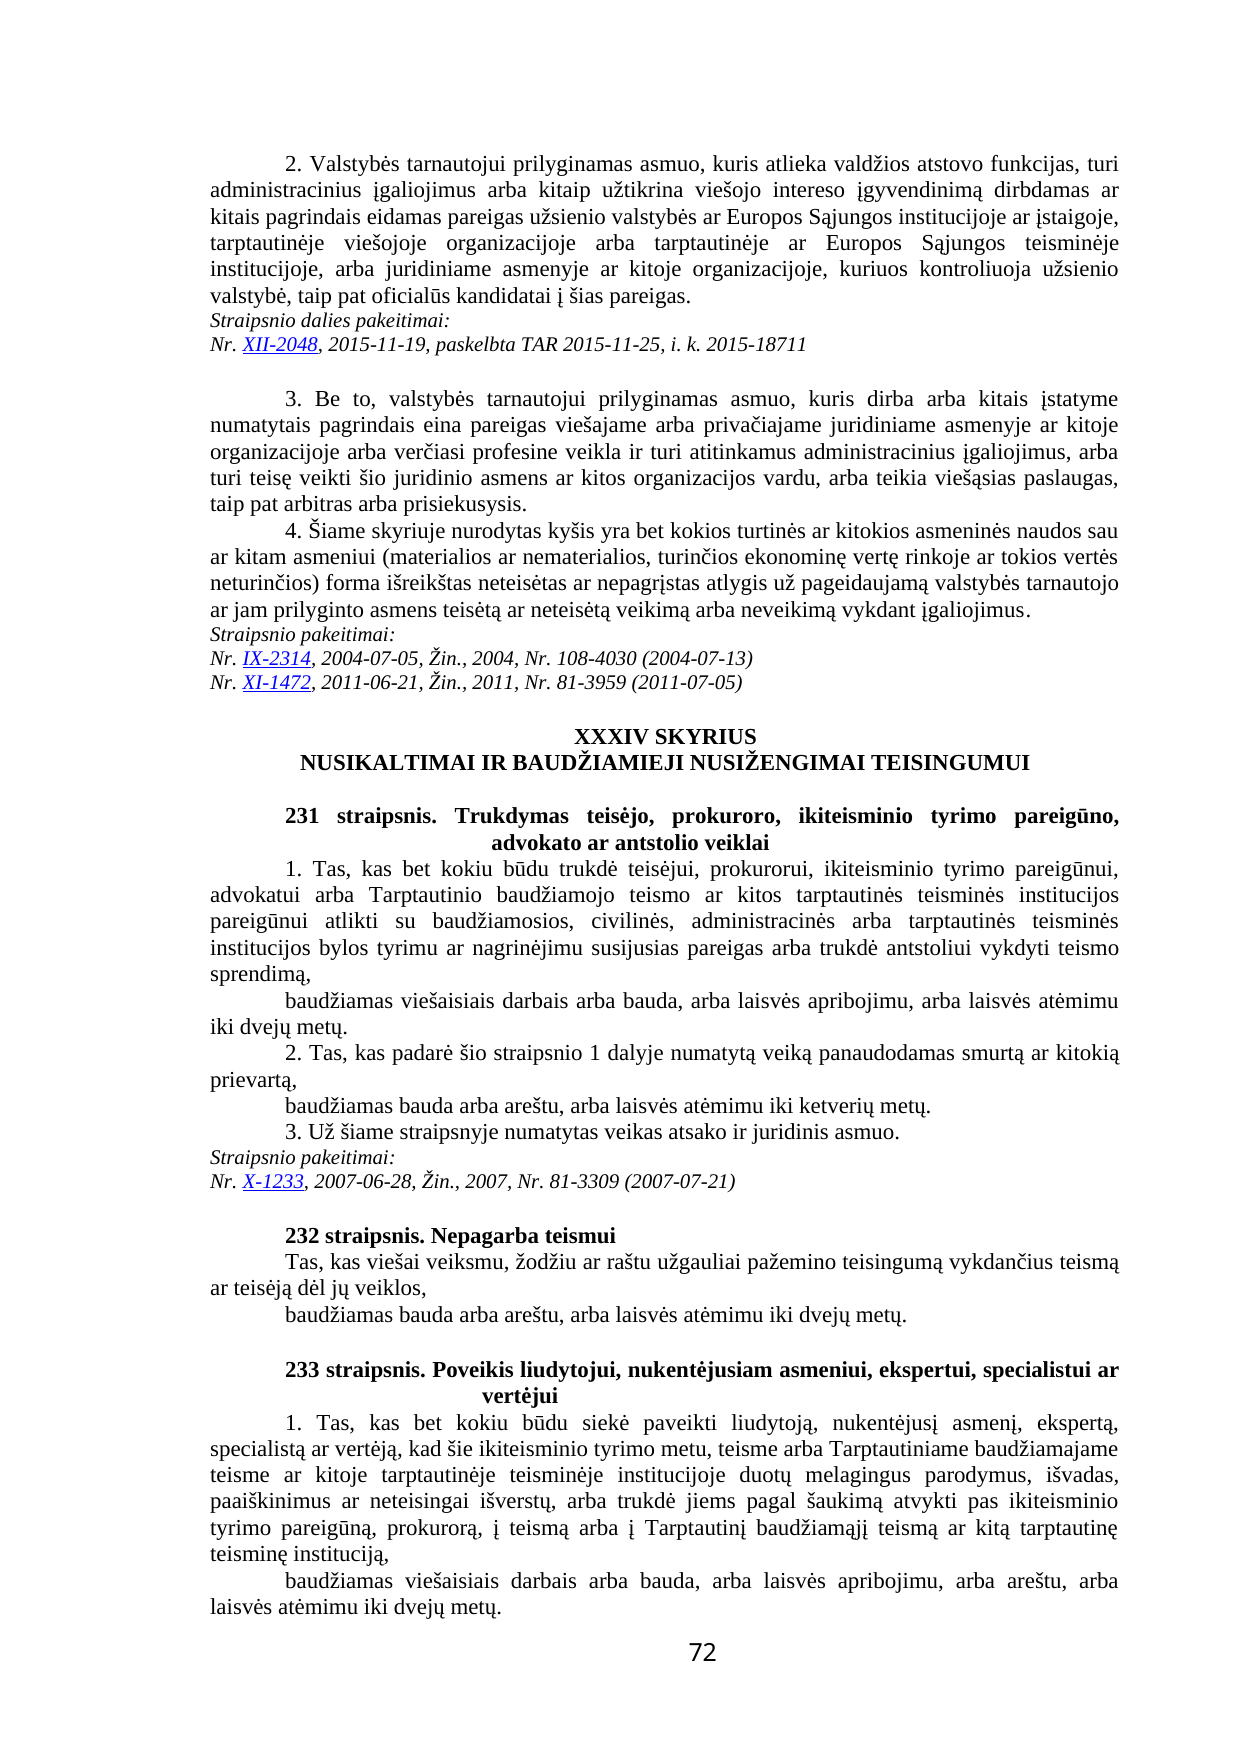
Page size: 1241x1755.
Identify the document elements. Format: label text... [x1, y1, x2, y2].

text 3. Be to, valstybės tarnautojui prilyginamas asmuo, kuris dirba arba kitais įstatyme numatytais pagrindais eina pareigas viešajame arba privačiajame juridiniame asmenyje ar kitoje organizacijoje arba verčiasi profesine veikla ir turi atitinkamus administracinius įgaliojimus, arba turi teisę veikti šio juridinio asmens ar kitos organizacijos vardu, arba teikia viešąsias paslaugas, taip pat arbitras arba prisiekusysis. [210, 385, 1120, 517]
text baudžiamas viešaisiais darbais arba bauda, arba laisvės apribojimu, arba areštu, arba laisvės atėmimu iki dvejų metų. [210, 1567, 1120, 1619]
text baudžiamas bauda arba areštu, arba laisvės atėmimu iki ketverių metų. [210, 1092, 1120, 1118]
text 1. Tas, kas bet kokiu būdu siekė paveikti liudytoją, nukentėjusį asmenį, ekspertą, specialistą ar vertėją, kad šie ikiteisminio tyrimo metu, teisme arba Tarptautiniame baudžiamajame teisme ar kitoje tarptautinėje teisminėje institucijoje duotų melagingus parodymus, išvadas, paaiškinimus ar neteisingai išverstų, arba trukdė jiems pagal šaukimą atvykti pas ikiteisminio tyrimo pareigūną, prokurorą, į teismą arba į Tarptautinį baudžiamąjį teismą ar kitą tarptautinę teisminę instituciją, [210, 1408, 1120, 1567]
text Nr. XII-2048, 2015-11-19, paskelbta TAR 2015-11-25, i. k. 2015-18711 [210, 332, 1120, 356]
text baudžiamas bauda arba areštu, arba laisvės atėmimu iki dvejų metų. [210, 1301, 1120, 1327]
text 2. Tas, kas padarė šio straipsnio 1 dalyje numatytą veiką panaudodamas smurtą ar kitokią prievartą, [210, 1039, 1120, 1092]
text 233 straipsnis. Poveikis liudytojui, nukentėjusiam asmeniui, ekspertui, specialistui ar vertėjui [285, 1356, 1120, 1408]
text 1. Tas, kas bet kokiu būdu trukdė teisėjui, prokurorui, ikiteisminio tyrimo pareigūnui, advokatui arba Tarptautinio baudžiamojo teismo ar kitos tarptautinės teisminės institucijos pareigūnui atlikti su baudžiamosios, civilinės, administracinės arba tarptautinės teisminės institucijos bylos tyrimu ar nagrinėjimu susijusias pareigas arba trukdė antstoliui vykdyti teismo sprendimą, [210, 855, 1120, 987]
subtitle XXXIV SKYRIUS [210, 723, 1120, 749]
text 232 straipsnis. Nepagarba teismui [210, 1222, 1120, 1248]
text 231 straipsnis. Trukdymas teisėjo, prokuroro, ikiteisminio tyrimo pareigūno, advokato ar antstolio veiklai [285, 802, 1120, 855]
text Tas, kas viešai veiksmu, žodžiu ar raštu užgauliai pažemino teisingumą vykdančius teismą ar teisėją dėl jų veiklos, [210, 1248, 1120, 1301]
text 2. Valstybės tarnautojui prilyginamas asmuo, kuris atlieka valdžios atstovo funkcijas, turi administracinius įgaliojimus arba kitaip užtikrina viešojo intereso įgyvendinimą dirbdamas ar kitais pagrindais eidamas pareigas užsienio valstybės ar Europos Sąjungos institucijoje ar įstaigoje, tarptautinėje viešojoje organizacijoje arba tarptautinėje ar Europos Sąjungos teisminėje institucijoje, arba juridiniame asmenyje ar kitoje organizacijoje, kuriuos kontroliuoja užsienio valstybė, taip pat oficialūs kandidatai į šias pareigas. [210, 150, 1120, 308]
text Nusikaltimai ir baudžiamieji nusižengimai teisingumui [210, 749, 1120, 776]
text baudžiamas viešaisiais darbais arba bauda, arba laisvės apribojimu, arba laisvės atėmimu iki dvejų metų. [210, 987, 1120, 1039]
text 4. Šiame skyriuje nurodytas kyšis yra bet kokios turtinės ar kitokios asmeninės naudos sau ar kitam asmeniui (materialios ar nematerialios, turinčios ekonominę vertę rinkoje ar tokios vertės neturinčios) forma išreikštas neteisėtas ar nepagrįstas atlygis už pageidaujamą valstybės tarnautojo ar jam prilyginto asmens teisėtą ar neteisėtą veikimą arba neveikimą vykdant įgaliojimus. [210, 517, 1120, 622]
text 3. Už šiame straipsnyje numatytas veikas atsako ir juridinis asmuo. [210, 1118, 1120, 1145]
text Straipsnio pakeitimai: [210, 1145, 1120, 1169]
text Nr. IX-2314, 2004-07-05, Žin., 2004, Nr. 108-4030 (2004-07-13) [210, 646, 1120, 670]
text Straipsnio pakeitimai: [210, 622, 1120, 646]
text Nr. X-1233, 2007-06-28, Žin., 2007, Nr. 81-3309 (2007-07-21) [210, 1169, 1120, 1193]
text Straipsnio dalies pakeitimai: [210, 308, 1120, 332]
text Nr. XI-1472, 2011-06-21, Žin., 2011, Nr. 81-3959 (2011-07-05) [210, 670, 1120, 694]
